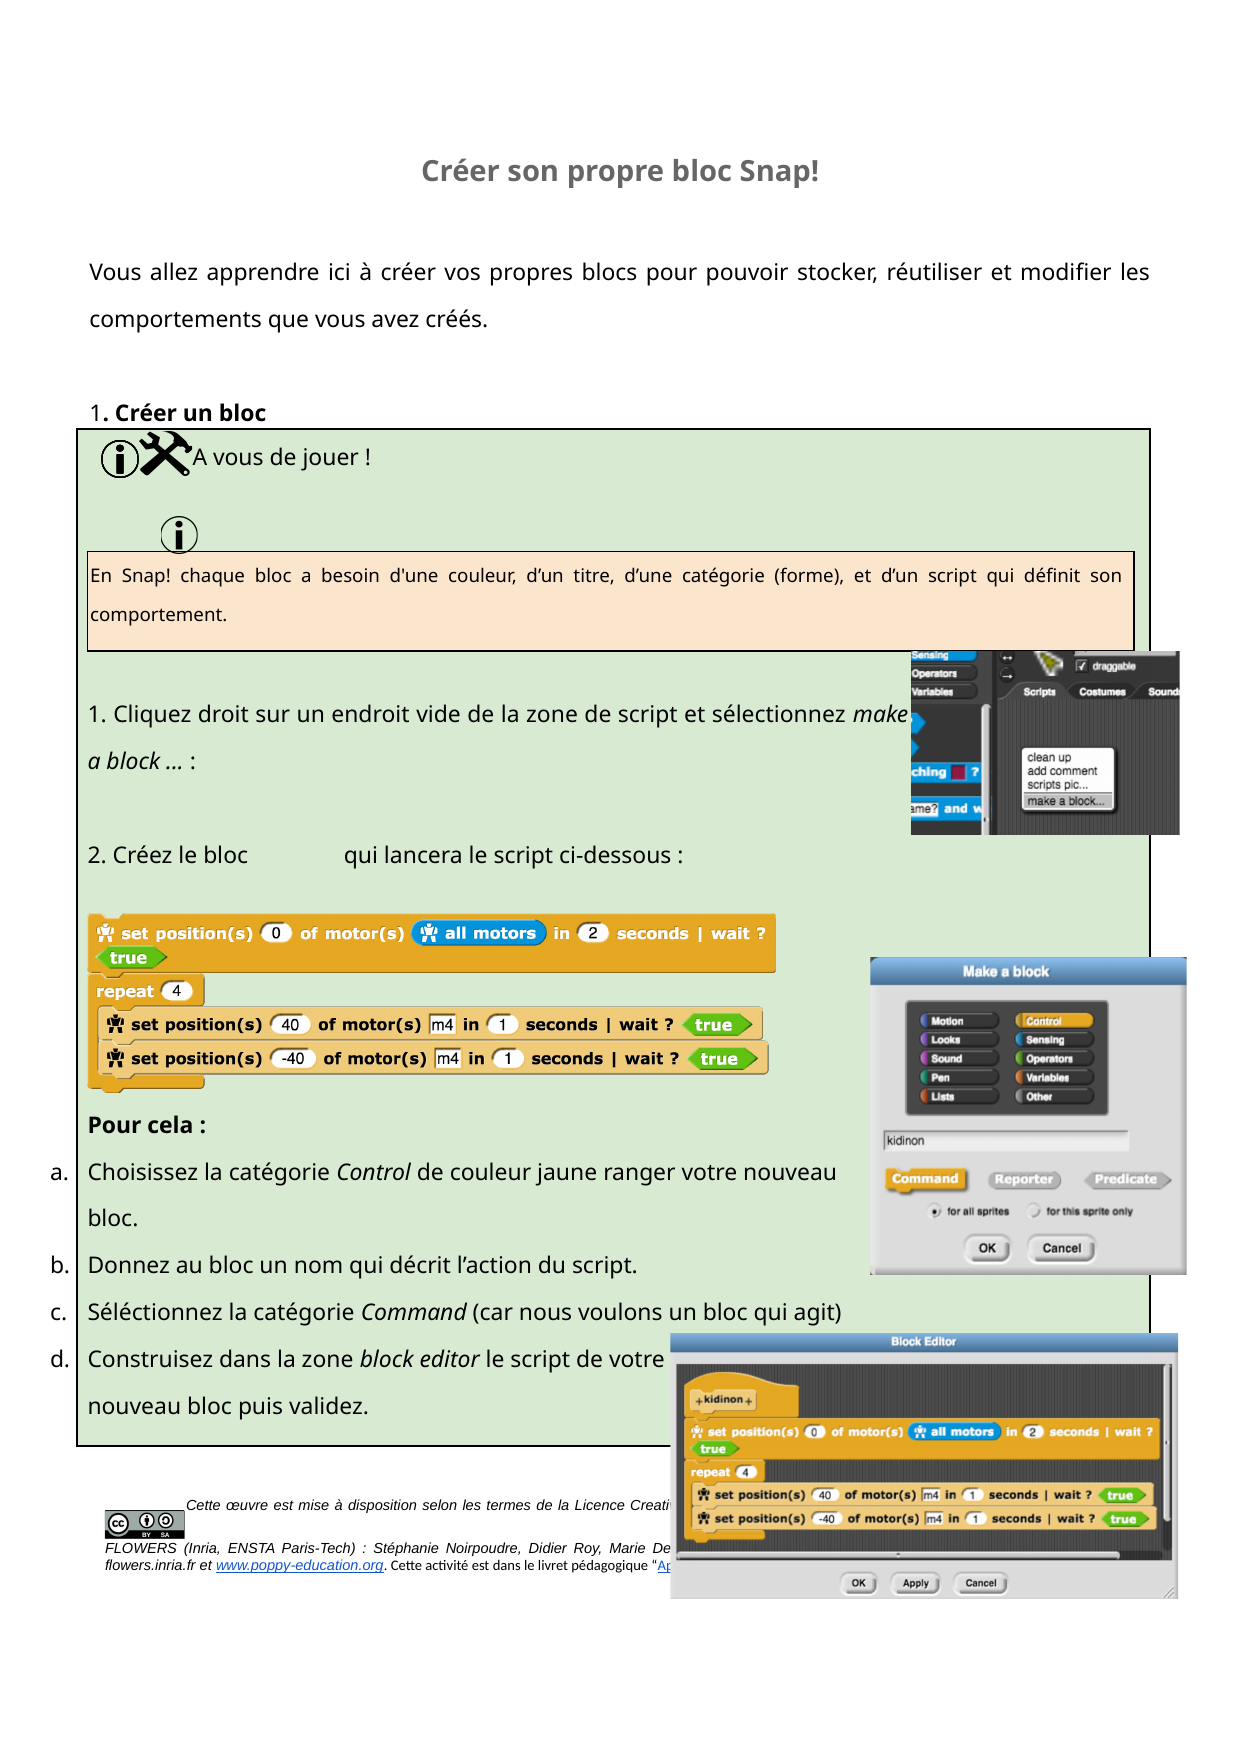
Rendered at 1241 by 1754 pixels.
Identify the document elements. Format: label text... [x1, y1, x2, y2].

text Vous allez apprendre ici à créer vos propres blocs pour pouvoir stocker, réutiliser et modifier les comportements que vous avez créés. [89, 256, 1151, 334]
subtitle Créer son propre bloc Snap! [150, 150, 1090, 190]
subtitle 1. Créer un bloc [89, 397, 1151, 428]
table_header A vous de jouer ! 1. Cliquez droit sur un endroit vide de la zone de script et sélectionnez make a block ... : 2. Créez le bloc qui lancera le script ci-dessous : Pour cela : Choisissez la catégorie Control de couleur jaune ranger votre nouveau bloc. Donnez au bloc un nom qui décrit l’action du script. Séléctionnez la catégorie Command (car nous voulons un bloc qui agit) Construisez dans la zone block editor le script de votre nouveau bloc puis validez. [78, 430, 1149, 1445]
table_header En Snap! chaque bloc a besoin d'une couleur, d’un titre, d’une catégorie (forme), et d’un script qui définit son comportement. [88, 552, 1133, 650]
